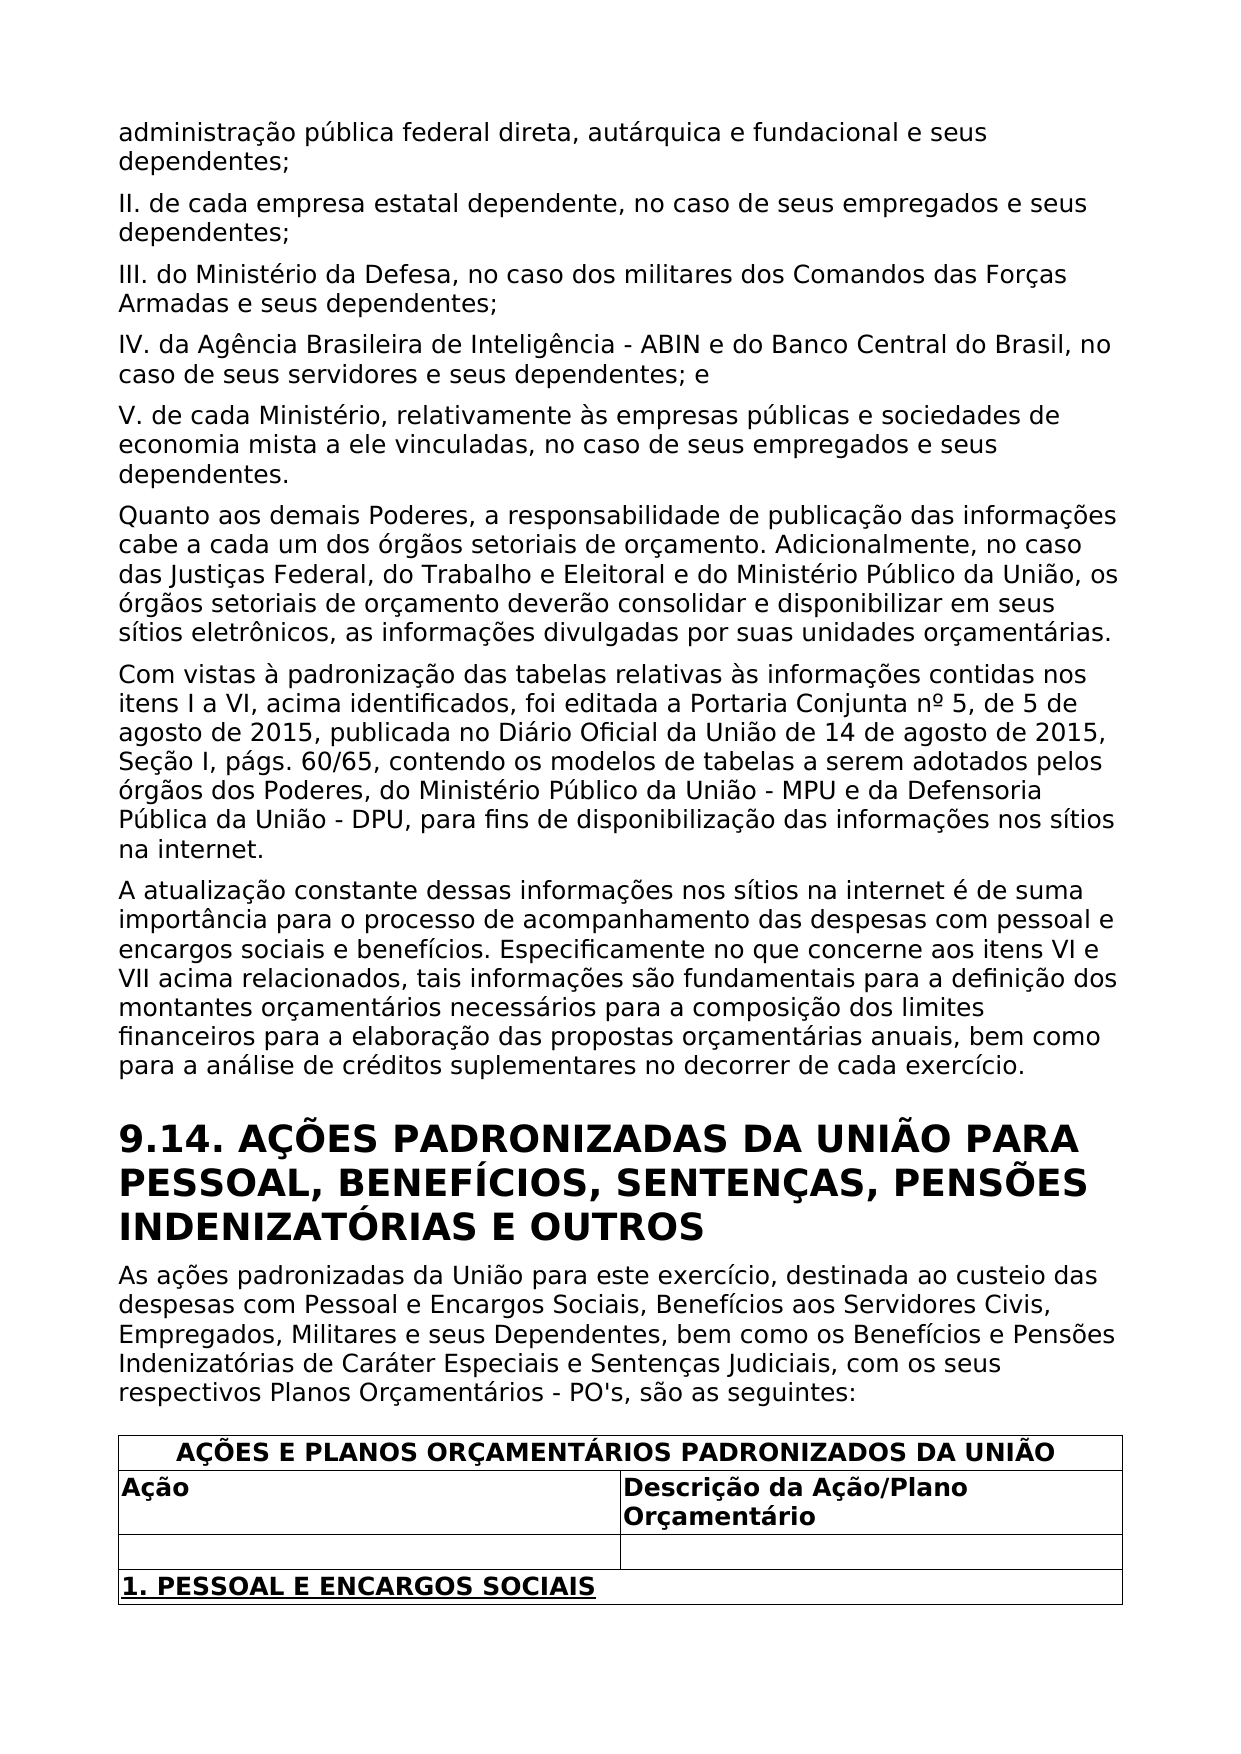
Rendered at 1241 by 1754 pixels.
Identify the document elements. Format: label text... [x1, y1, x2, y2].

text A atualização constante dessas informações nos sítios na internet é de suma importância para o processo de acompanhamento das despesas com pessoal e encargos sociais e benefícios. Especificamente no que concerne aos itens VI e VII acima relacionados, tais informações são fundamentais para a definição dos montantes orçamentários necessários para a composição dos limites financeiros para a elaboração das propostas orçamentárias anuais, bem como para a análise de créditos suplementares no decorrer de cada exercício. [118, 876, 1122, 1081]
table_cell [119, 1535, 620, 1569]
text Quanto aos demais Poderes, a responsabilidade de publicação das informações cabe a cada um dos órgãos setoriais de orçamento. Adicionalmente, no caso das Justiças Federal, do Trabalho e Eleitoral e do Ministério Público da União, os órgãos setoriais de orçamento deverão consolidar e disponibilizar em seus sítios eletrônicos, as informações divulgadas por suas unidades orçamentárias. [118, 501, 1122, 647]
text administração pública federal direta, autárquica e fundacional e seus dependentes; [118, 118, 1122, 176]
text V. de cada Ministério, relativamente às empresas públicas e sociedades de economia mista a ele vinculadas, no caso de seus empregados e seus dependentes. [118, 401, 1122, 489]
table_cell 1. PESSOAL E ENCARGOS SOCIAIS [119, 1570, 1122, 1604]
text II. de cada empresa estatal dependente, no caso de seus empregados e seus dependentes; [118, 189, 1122, 247]
text Com vistas à padronização das tabelas relativas às informações contidas nos itens I a VI, acima identificados, foi editada a Portaria Conjunta nº 5, de 5 de agosto de 2015, publicada no Diário Oficial da União de 14 de agosto de 2015, Seção I, págs. 60/65, contendo os modelos de tabelas a serem adotados pelos órgãos dos Poderes, do Ministério Público da União - MPU e da Defensoria Pública da União - DPU, para fins de disponibilização das informações nos sítios na internet. [118, 660, 1122, 864]
text III. do Ministério da Defesa, no caso dos militares dos Comandos das Forças Armadas e seus dependentes; [118, 260, 1122, 318]
text As ações padronizadas da União para este exercício, destinada ao custeio das despesas com Pessoal e Encargos Sociais, Benefícios aos Servidores Civis, Empregados, Militares e seus Dependentes, bem como os Benefícios e Pensões Indenizatórias de Caráter Especiais e Sentenças Judiciais, com os seus respectivos Planos Orçamentários - PO's, são as seguintes: [118, 1262, 1122, 1407]
table_cell Descrição da Ação/Plano Orçamentário [621, 1471, 1122, 1534]
table_header AÇÕES E PLANOS ORÇAMENTÁRIOS PADRONIZADOS DA UNIÃO [119, 1436, 1122, 1470]
table_cell Ação [119, 1471, 620, 1534]
subtitle 9.14. AÇÕES PADRONIZADAS DA UNIÃO PARA PESSOAL, BENEFÍCIOS, SENTENÇAS, PENSÕES INDENIZATÓRIAS E OUTROS [118, 1118, 1122, 1249]
text IV. da Agência Brasileira de Inteligência - ABIN e do Banco Central do Brasil, no caso de seus servidores e seus dependentes; e [118, 331, 1122, 389]
table_cell [621, 1535, 1122, 1569]
